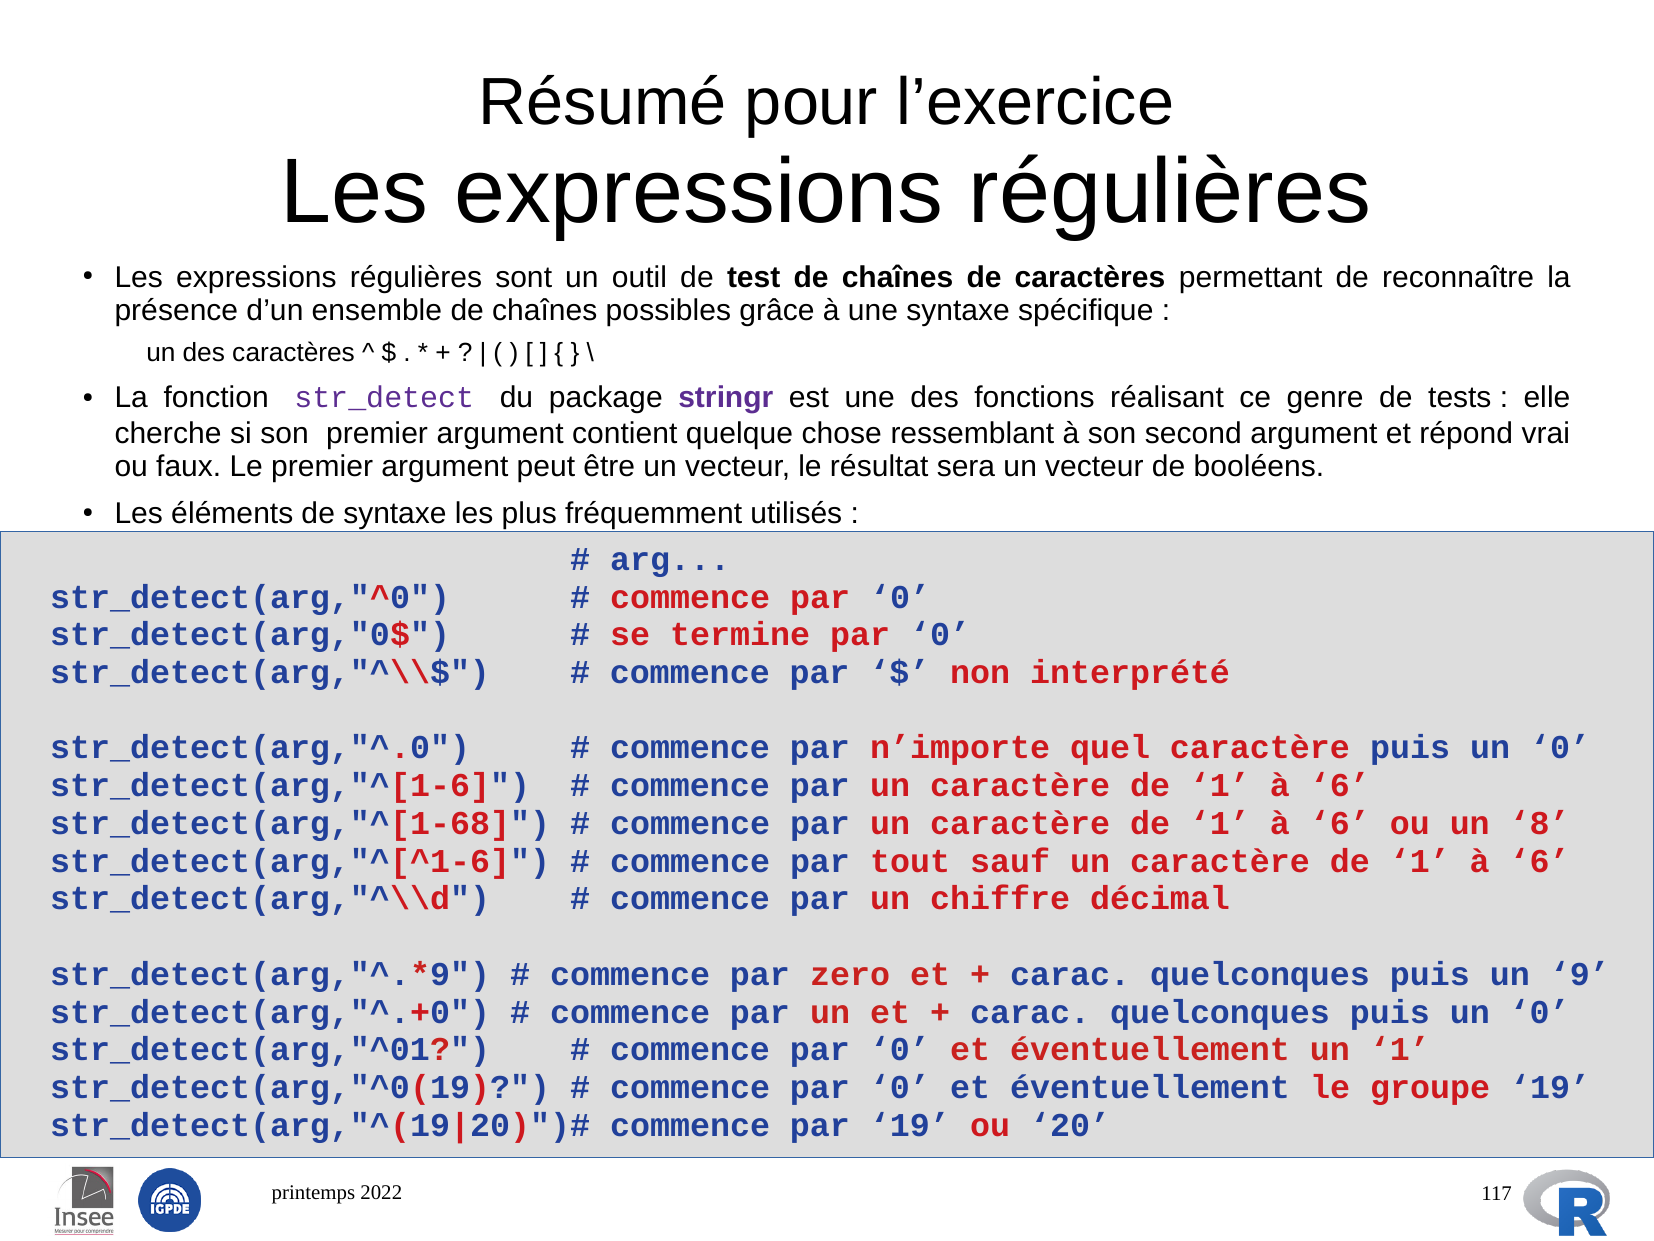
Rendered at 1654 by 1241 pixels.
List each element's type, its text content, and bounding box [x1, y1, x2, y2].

title Résumé pour l’exercice Les expressions régulières [82, 49, 1571, 257]
picture [138, 1168, 201, 1232]
picture [47, 1163, 120, 1236]
list Les expressions régulières sont un outil de test de chaînes de caractères permettant de reconnaître la présence d’un ensemble de chaînes possibles grâce à une syntaxe spécifique : un des caractères ^ $ . * + ? | ( ) [ ] { } \ La fonction str_detect du package stringr est une des fonctions réalisant ce genre de tests : elle cherche si son premier argument contient quelque chose ressemblant à son second argument et répond vrai ou faux. Le premier argument peut être un vecteur, le résultat sera un vecteur de booléens. Les éléments de syntaxe les plus fréquemment utilisés : [82, 259, 1571, 531]
text_box # arg... str_detect(arg,"^0") # commence par ‘0’ str_detect(arg,"0$") # se termine par ‘0’ str_detect(arg,"^\\$") # commence par ‘$’ non interprété str_detect(arg,"^.0") # commence par n’importe quel caractère puis un ‘0’ str_detect(arg,"^[1-6]") # commence par un caractère de ‘1’ à ‘6’ str_detect(arg,"^[1-68]") # commence par un caractère de ‘1’ à ‘6’ ou un ‘8’ str_detect(arg,"^[^1-6]") # commence par tout sauf un caractère de ‘1’ à ‘6’ str_detect(arg,"^\\d") # commence par un chiffre décimal str_detect(arg,"^.*9") # commence par zero et + carac. quelconques puis un ‘9’ str_detect(arg,"^.+0") # commence par un et + carac. quelconques puis un ‘0’ str_detect(arg,"^01?") # commence par ‘0’ et éventuellement un ‘1’ str_detect(arg,"^0(19)?") # commence par ‘0’ et éventuellement le groupe ‘19’ str_detect(arg,"^(19|20)")# commence par ‘19’ ou ‘20’ [0, 531, 1654, 1158]
picture [1523, 1169, 1610, 1236]
